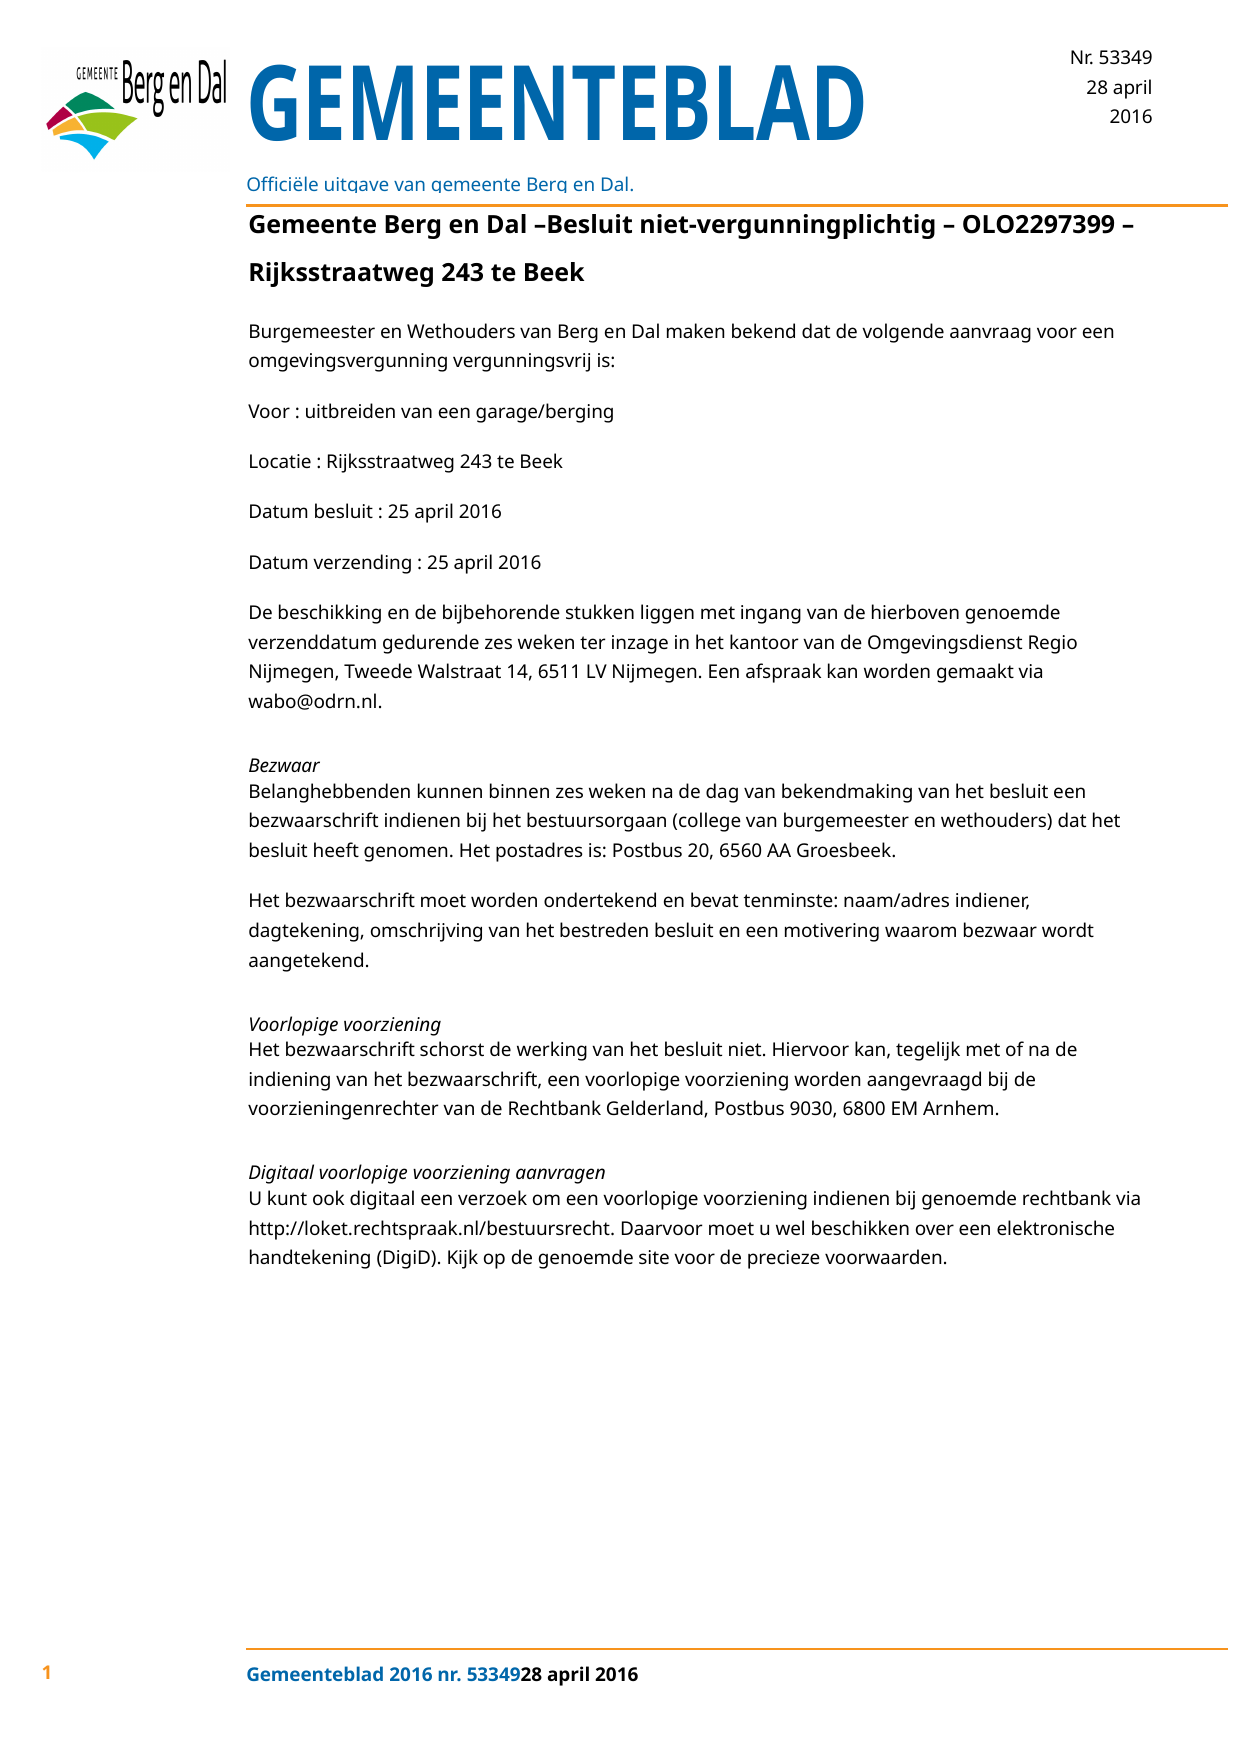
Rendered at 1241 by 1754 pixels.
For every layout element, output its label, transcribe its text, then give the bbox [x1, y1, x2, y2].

text Belanghebbenden kunnen binnen zes weken na de dag van bekendmaking van het besluit een bezwaarschrift indienen bij het bestuursorgaan (college van burgemeester en wethouders) dat het besluit heeft genomen. Het postadres is: Postbus 20, 6560 AA Groesbeek. [248, 778, 1152, 863]
text Digitaal voorlopige voorziening aanvragen [248, 1159, 1152, 1185]
text Locatie : Rijksstraatweg 243 te Beek [248, 448, 1152, 474]
text Datum besluit : 25 april 2016 [248, 499, 1152, 524]
text Voor : uitbreiden van een garage/berging [248, 398, 1152, 424]
text Voorlopige voorziening [248, 1011, 1152, 1036]
text Burgemeester en Wethouders van Berg en Dal maken bekend dat de volgende aanvraag voor een omgevingsvergunning vergunningsvrij is: [248, 318, 1152, 373]
text Datum verzending : 25 april 2016 [248, 549, 1152, 575]
text Het bezwaarschrift schorst de werking van het besluit niet. Hiervoor kan, tegelijk met of na de indiening van het bezwaarschrift, een voorlopige voorziening worden aangevraagd bij de voorzieningenrechter van de Rechtbank Gelderland, Postbus 9030, 6800 EM Arnhem. [248, 1036, 1152, 1121]
picture [41, 47, 231, 172]
text Bezwaar [248, 752, 1152, 778]
text Het bezwaarschrift moet worden ondertekend en bevat tenminste: naam/adres indiener, dagtekening, omschrijving van het bestreden besluit en een motivering waarom bezwaar wordt aangetekend. [248, 888, 1152, 972]
text Gemeente Berg en Dal –Besluit niet-vergunningplichtig – OLO2297399 – Rijksstraatweg 243 te Beek [248, 207, 1152, 288]
text De beschikking en de bijbehorende stukken liggen met ingang van de hierboven genoemde verzenddatum gedurende zes weken ter inzage in het kantoor van de Omgevingsdienst Regio Nijmegen, Tweede Walstraat 14, 6511 LV Nijmegen. Een afspraak kan worden gemaakt via wabo@odrn.nl. [248, 599, 1152, 714]
text U kunt ook digitaal een verzoek om een voorlopige voorziening indienen bij genoemde rechtbank via http://loket.rechtspraak.nl/bestuursrecht. Daarvoor moet u wel beschikken over een elektronische handtekening (DigiD). Kijk op de genoemde site voor de precieze voorwaarden. [248, 1185, 1152, 1270]
